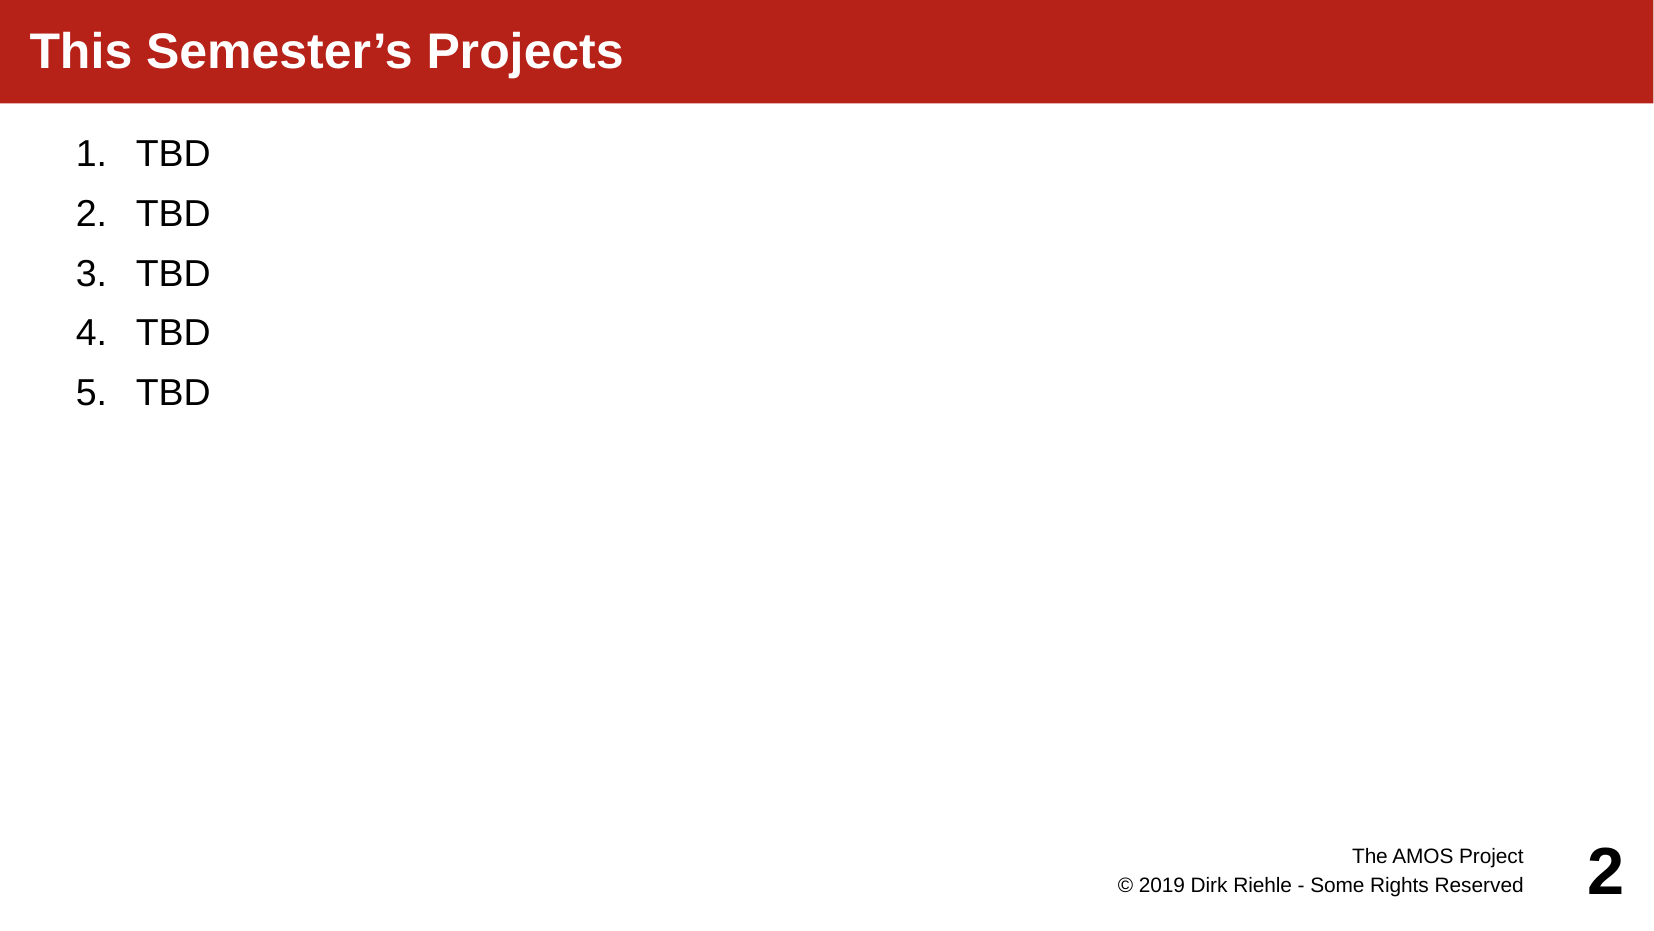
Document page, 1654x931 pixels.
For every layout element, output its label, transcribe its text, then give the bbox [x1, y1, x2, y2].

title This Semester’s Projects [0, 0, 1654, 104]
list TBD TBD TBD TBD TBD [29, 132, 1625, 798]
